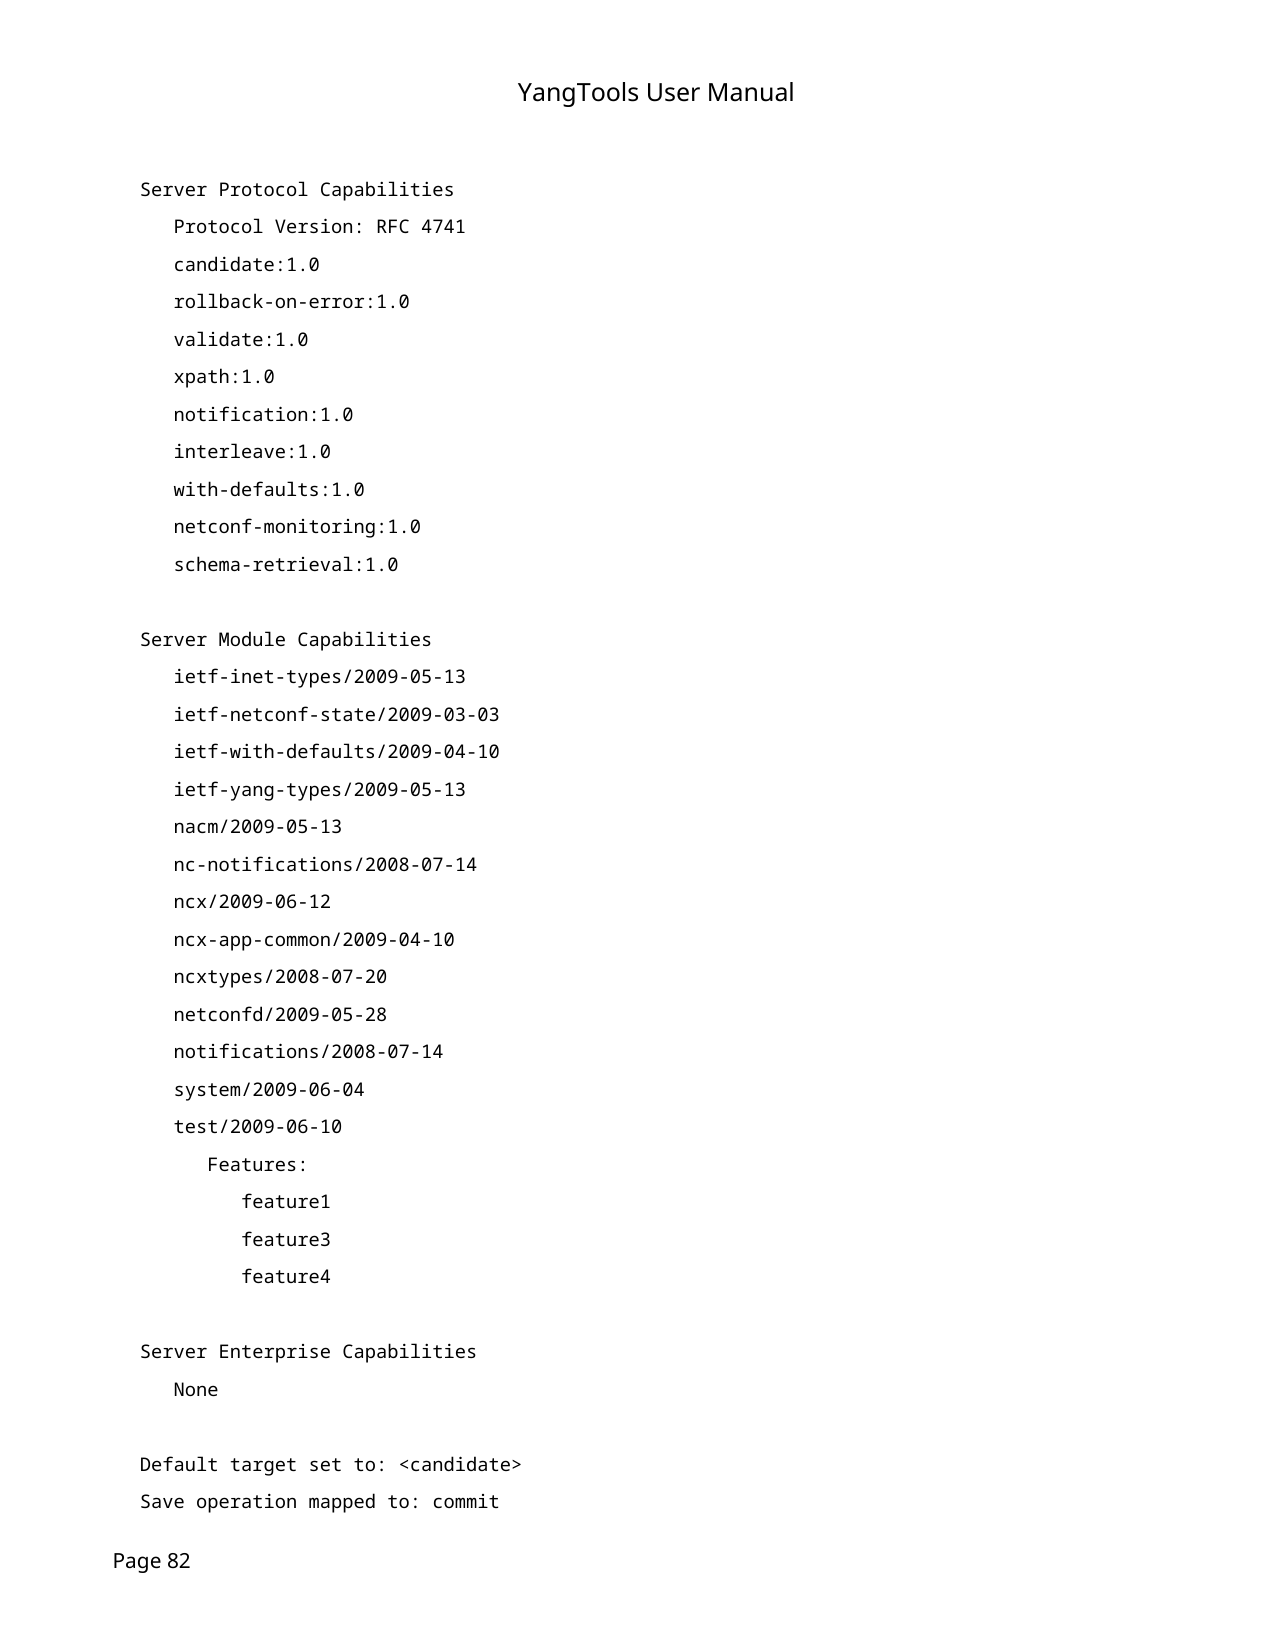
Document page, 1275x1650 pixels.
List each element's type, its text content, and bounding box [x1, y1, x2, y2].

text test/2009-06-10 [139, 1113, 1200, 1139]
text None [139, 1376, 1200, 1402]
text schema-retrieval:1.0 [139, 551, 1200, 577]
text ncx-app-common/2009-04-10 [139, 926, 1200, 952]
text netconf-monitoring:1.0 [139, 513, 1200, 539]
text with-defaults:1.0 [139, 476, 1200, 502]
text nacm/2009-05-13 [139, 813, 1200, 839]
text candidate:1.0 [139, 251, 1200, 277]
text Protocol Version: RFC 4741 [139, 213, 1200, 239]
text system/2009-06-04 [139, 1076, 1200, 1102]
text ietf-inet-types/2009-05-13 [139, 663, 1200, 689]
text feature4 [139, 1263, 1200, 1289]
text ncxtypes/2008-07-20 [139, 963, 1200, 989]
text Features: [139, 1151, 1200, 1177]
text Server Enterprise Capabilities [139, 1338, 1200, 1364]
text notifications/2008-07-14 [139, 1038, 1200, 1064]
text Default target set to: <candidate> [139, 1451, 1200, 1477]
text nc-notifications/2008-07-14 [139, 851, 1200, 877]
text feature3 [139, 1226, 1200, 1252]
text ncx/2009-06-12 [139, 888, 1200, 914]
text Save operation mapped to: commit [139, 1488, 1200, 1514]
text validate:1.0 [139, 326, 1200, 352]
text ietf-netconf-state/2009-03-03 [139, 701, 1200, 727]
text Server Module Capabilities [139, 626, 1200, 652]
text ietf-with-defaults/2009-04-10 [139, 738, 1200, 764]
text xpath:1.0 [139, 363, 1200, 389]
text notification:1.0 [139, 401, 1200, 427]
text rollback-on-error:1.0 [139, 288, 1200, 314]
text ietf-yang-types/2009-05-13 [139, 776, 1200, 802]
text netconfd/2009-05-28 [139, 1001, 1200, 1027]
text interleave:1.0 [139, 438, 1200, 464]
text feature1 [139, 1188, 1200, 1214]
text Server Protocol Capabilities [139, 176, 1200, 202]
